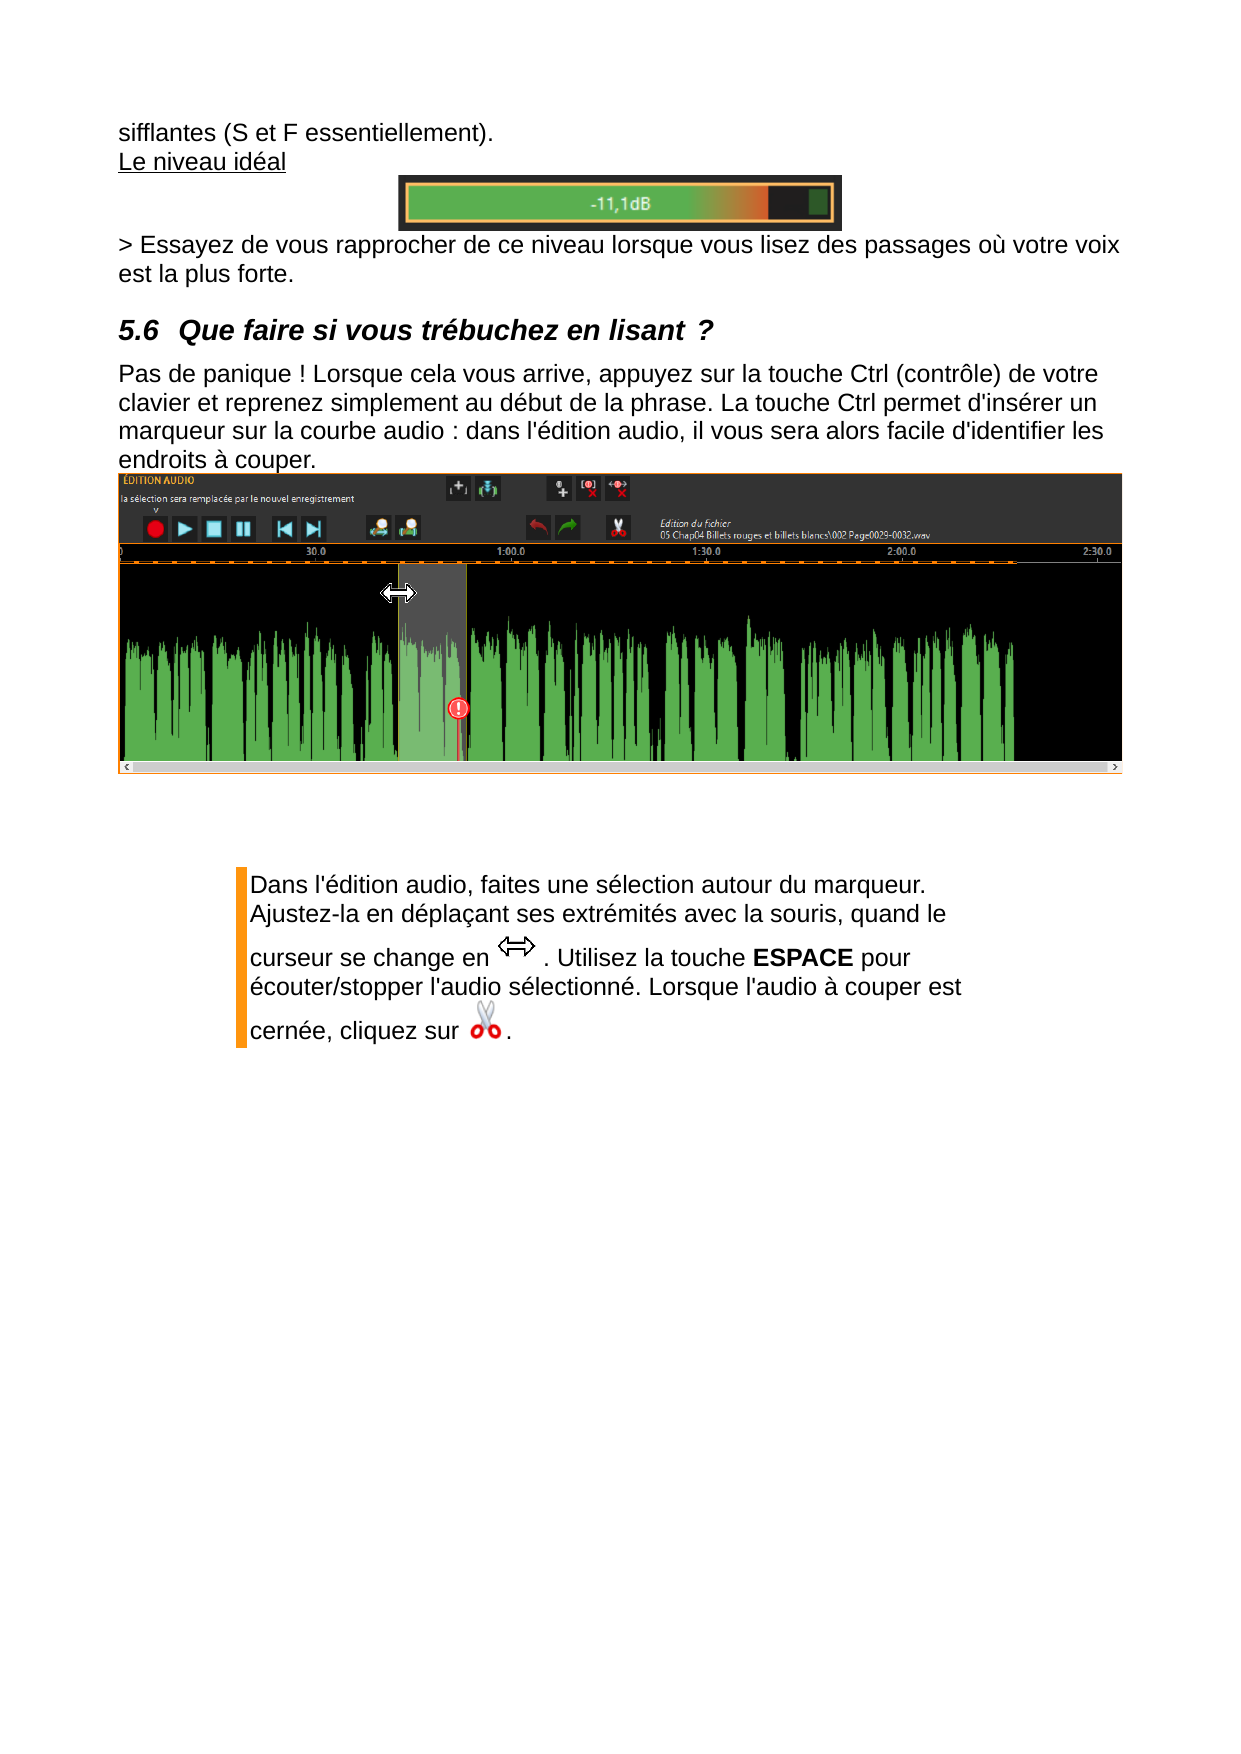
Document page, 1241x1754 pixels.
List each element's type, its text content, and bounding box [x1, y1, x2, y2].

text Dans l'édition audio, faites une sélection autour du marqueur. Ajustez-la en déplaçant ses extrémités avec la souris, quand le curseur se change en . Utilisez la touche ESPACE pour écouter/stopper l'audio sélectionné. Lorsque l'audio à couper est cernée, cliquez sur . [247, 867, 1004, 1048]
picture [466, 1000, 506, 1040]
picture [497, 927, 536, 967]
text sifflantes (S et F essentiellement). [118, 118, 1122, 147]
picture [398, 175, 842, 231]
subtitle Que faire si vous trébuchez en lisant ? [118, 313, 1122, 346]
text Pas de panique ! Lorsque cela vous arrive, appuyez sur la touche Ctrl (contrôle) de votre clavier et reprenez simplement au début de la phrase. La touche Ctrl permet d'insérer un marqueur sur la courbe audio : dans l'édition audio, il vous sera alors facile d'identifier les endroits à couper. [118, 359, 1122, 473]
picture [118, 473, 1123, 774]
text Le niveau idéal [118, 147, 1122, 176]
text > Essayez de vous rapprocher de ce niveau lorsque vous lisez des passages où votre voix est la plus forte. [118, 176, 1122, 288]
